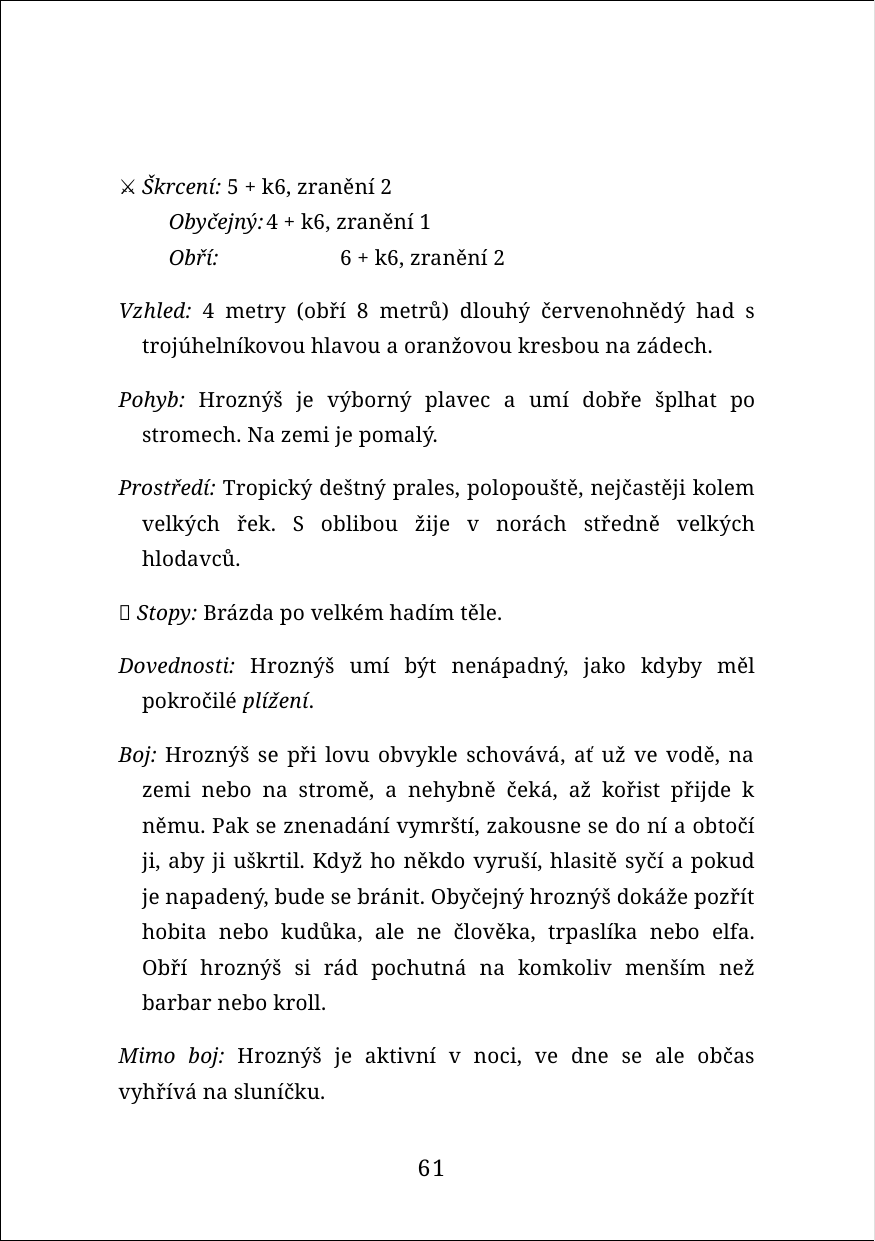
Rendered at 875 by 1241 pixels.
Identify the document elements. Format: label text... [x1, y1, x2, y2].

text Dovednosti: Hroznýš umí být nenápadný, jako kdyby měl pokročilé plížení. [118, 651, 756, 715]
text Obří: 6 + k6, zranění 2 [168, 243, 756, 271]
text Boj: Hroznýš se při lovu obvykle schovává, ať už ve vodě, na zemi nebo na stromě, a nehybně čeká, až kořist přijde k němu. Pak se znenadání vymrští, zakousne se do ní a obtočí ji, aby ji uškrtil. Když ho někdo vyruší, hlasitě syčí a pokud je napadený, bude se bránit. Obyčejný hroznýš dokáže pozřít hobita nebo kudůka, ale ne člověka, trpaslíka nebo elfa. Obří hroznýš si rád pochutná na komkoliv menším než barbar nebo kroll. [118, 740, 756, 1017]
text Prostředí: Tropický deštný prales, polopouště, nejčastěji kolem velkých řek. S oblibou žije v norách středně velkých hlodavců. [118, 473, 756, 573]
text Vzhled: 4 metry (obří 8 metrů) dlouhý červenohnědý had s trojúhelníkovou hlavou a oranžovou kresbou na zádech. [118, 296, 756, 360]
text 👣 Stopy: Brázda po velkém hadím těle. [118, 598, 756, 626]
text ⚔ Škrcení: 5 + k6, zranění 2 [118, 172, 756, 200]
text Obyčejný: 4 + k6, zranění 1 [168, 207, 756, 236]
text Mimo boj: Hroznýš je aktivní v noci, ve dne se ale občas vyhřívá na sluníčku. [118, 1042, 756, 1106]
text Pohyb: Hroznýš je výborný plavec a umí dobře šplhat po stromech. Na zemi je pomalý. [118, 385, 756, 449]
